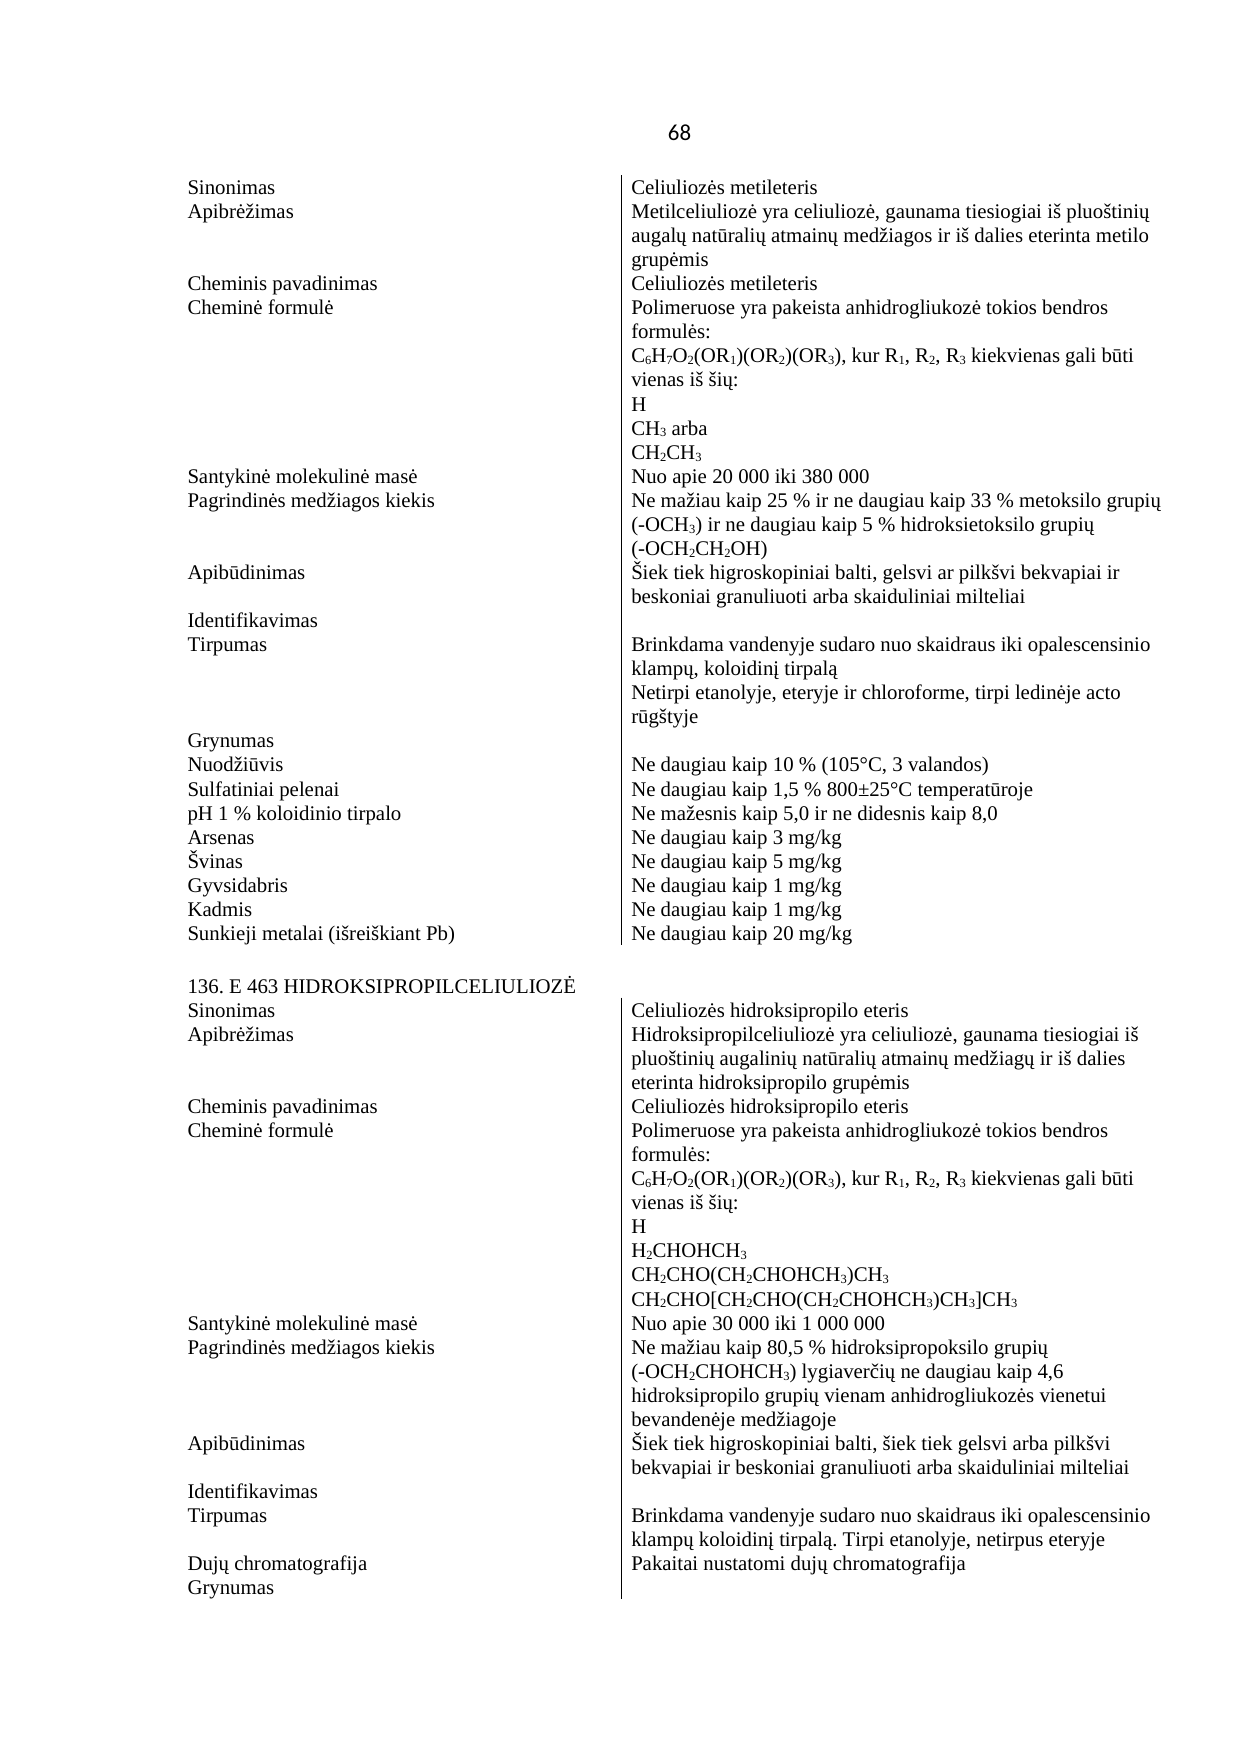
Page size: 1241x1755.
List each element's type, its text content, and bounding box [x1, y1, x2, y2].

table_cell Cheminė formulė [177, 295, 621, 464]
table_cell Brinkdama vandenyje sudaro nuo skaidraus iki opalescensinio klampų, koloidinį tirpalą Netirpi etanolyje, eteryje ir chloroforme, tirpi ledinėje acto rūgštyje [622, 632, 1181, 728]
table_cell Arsenas [177, 825, 621, 849]
table_header 136. E 463 HIDROKSIPROPILCELIULIOZĖ [177, 974, 1181, 998]
table_cell Gyvsidabris [177, 873, 621, 897]
table_cell Identifikavimas [177, 1479, 621, 1503]
table_cell Apibūdinimas [177, 560, 621, 608]
table_cell Metilceliuliozė yra celiuliozė, gaunama tiesiogiai iš pluoštinių augalų natūralių atmainų medžiagos ir iš dalies eterinta metilo grupėmis [622, 199, 1181, 271]
table_cell Švinas [177, 849, 621, 873]
table_cell Grynumas [177, 1575, 621, 1599]
table_cell Cheminis pavadinimas [177, 1094, 621, 1118]
table_cell Dujų chromatografija [177, 1551, 621, 1575]
table_cell Santykinė molekulinė masė [177, 1311, 621, 1334]
table_cell Celiuliozės metileteris [622, 271, 1181, 295]
table_cell Pakaitai nustatomi dujų chromatografija [622, 1551, 1181, 1575]
table_cell Ne daugiau kaip 3 mg/kg [622, 825, 1181, 849]
table_cell [622, 608, 1181, 632]
table_cell Apibrėžimas [177, 199, 621, 271]
table_cell Ne daugiau kaip 10 % (105°C, 3 valandos) [622, 753, 1181, 776]
table_cell Šiek tiek higroskopiniai balti, šiek tiek gelsvi arba pilkšvi bekvapiai ir beskoniai granuliuoti arba skaiduliniai milteliai [622, 1431, 1181, 1479]
table_cell Pagrindinės medžiagos kiekis [177, 488, 621, 560]
table_cell [622, 1575, 1181, 1599]
table_cell Kadmis [177, 897, 621, 921]
table_cell Apibrėžimas [177, 1022, 621, 1094]
table_cell Santykinė molekulinė masė [177, 464, 621, 488]
table_cell Hidroksipropilceliuliozė yra celiuliozė, gaunama tiesiogiai iš pluoštinių augalinių natūralių atmainų medžiagų ir iš dalies eterinta hidroksipropilo grupėmis [622, 1022, 1181, 1094]
table_cell Brinkdama vandenyje sudaro nuo skaidraus iki opalescensinio klampų koloidinį tirpalą. Tirpi etanolyje, netirpus eteryje [622, 1503, 1181, 1551]
table_cell Polimeruose yra pakeista anhidrogliukozė tokios bendros formulės: C6H7O2(OR1)(OR2)(OR3), kur R1, R2, R3 kiekvienas gali būti vienas iš šių: H CH3 arba CH2CH3 [622, 295, 1181, 464]
table_cell Tirpumas [177, 632, 621, 728]
table_cell Celiuliozės hidroksipropilo eteris [622, 998, 1181, 1022]
table_cell Sinonimas [177, 998, 621, 1022]
table_cell Apibūdinimas [177, 1431, 621, 1479]
table_cell Sunkieji metalai (išreiškiant Pb) [177, 921, 621, 945]
table_cell Grynumas [177, 728, 621, 752]
table_cell Ne daugiau kaip 1,5 % 800±25°C temperatūroje [622, 776, 1181, 801]
table_cell Pagrindinės medžiagos kiekis [177, 1335, 621, 1431]
table_cell Ne daugiau kaip 1 mg/kg [622, 897, 1181, 921]
table_cell Polimeruose yra pakeista anhidrogliukozė tokios bendros formulės: C6H7O2(OR1)(OR2)(OR3), kur R1, R2, R3 kiekvienas gali būti vienas iš šių: H H2CHOHCH3 CH2CHO(CH2CHOHCH3)CH3 CH2CHO[CH2CHO(CH2CHOHCH3)CH3]CH3 [622, 1118, 1181, 1311]
table_cell Ne mažesnis kaip 5,0 ir ne didesnis kaip 8,0 [622, 801, 1181, 824]
table_cell Šiek tiek higroskopiniai balti, gelsvi ar pilkšvi bekvapiai ir beskoniai granuliuoti arba skaiduliniai milteliai [622, 560, 1181, 608]
table_cell Ne mažiau kaip 80,5 % hidroksipropoksilo grupių (-OCH2CHOHCH3) lygiaverčių ne daugiau kaip 4,6 hidroksipropilo grupių vienam anhidrogliukozės vienetui bevandenėje medžiagoje [622, 1335, 1181, 1431]
table_cell pH 1 % koloidinio tirpalo [177, 801, 621, 824]
table_cell Ne daugiau kaip 5 mg/kg [622, 849, 1181, 873]
table_cell [622, 1479, 1181, 1503]
table_cell Cheminis pavadinimas [177, 271, 621, 295]
table_cell Sinonimas [177, 175, 621, 199]
table_cell Celiuliozės metileteris [622, 175, 1181, 199]
table_cell Nuodžiūvis [177, 753, 621, 776]
table_cell Nuo apie 30 000 iki 1 000 000 [622, 1311, 1181, 1334]
table_cell [622, 728, 1181, 752]
table_cell Identifikavimas [177, 608, 621, 632]
table_cell Tirpumas [177, 1503, 621, 1551]
table_cell Nuo apie 20 000 iki 380 000 [622, 464, 1181, 488]
table_cell Ne daugiau kaip 1 mg/kg [622, 873, 1181, 897]
table_cell Cheminė formulė [177, 1118, 621, 1311]
table_cell Celiuliozės hidroksipropilo eteris [622, 1094, 1181, 1118]
table_cell Ne daugiau kaip 20 mg/kg [622, 921, 1181, 945]
table_cell Ne mažiau kaip 25 % ir ne daugiau kaip 33 % metoksilo grupių (-OCH3) ir ne daugiau kaip 5 % hidroksietoksilo grupių (-OCH2CH2OH) [622, 488, 1181, 560]
table_cell Sulfatiniai pelenai [177, 776, 621, 801]
